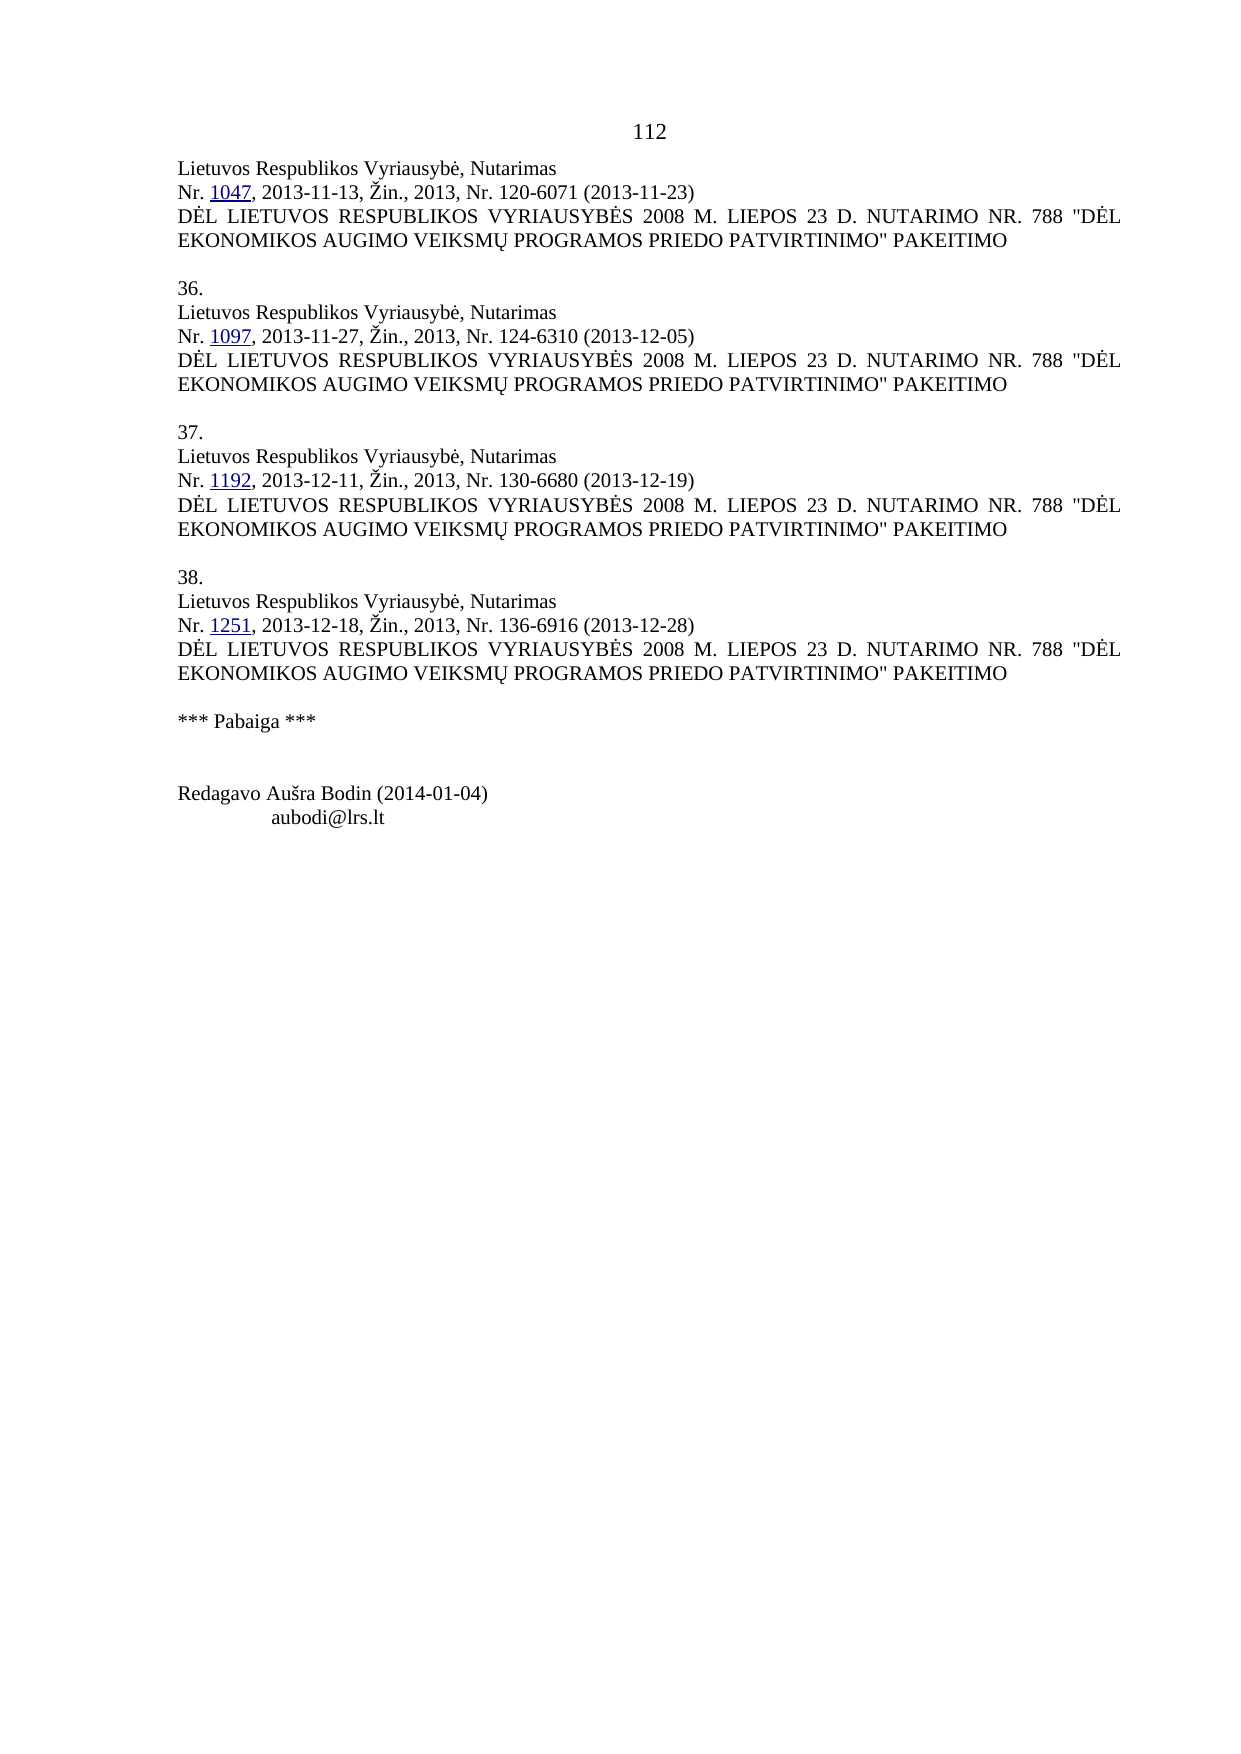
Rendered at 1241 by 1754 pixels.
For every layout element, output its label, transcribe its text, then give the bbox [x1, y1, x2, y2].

text Nr. 1047, 2013-11-13, Žin., 2013, Nr. 120-6071 (2013-11-23) [177, 180, 1122, 204]
text *** Pabaiga *** [177, 709, 1122, 733]
text Nr. 1097, 2013-11-27, Žin., 2013, Nr. 124-6310 (2013-12-05) [177, 324, 1122, 348]
text aubodi@lrs.lt [177, 805, 1122, 829]
text Lietuvos Respublikos Vyriausybė, Nutarimas [177, 444, 1122, 468]
text Lietuvos Respublikos Vyriausybė, Nutarimas [177, 156, 1122, 180]
text DĖL LIETUVOS RESPUBLIKOS VYRIAUSYBĖS 2008 M. LIEPOS 23 D. NUTARIMO NR. 788 "DĖL EKONOMIKOS AUGIMO VEIKSMŲ PROGRAMOS PRIEDO PATVIRTINIMO" PAKEITIMO [177, 637, 1122, 685]
text 37. [177, 420, 1122, 444]
text Nr. 1192, 2013-12-11, Žin., 2013, Nr. 130-6680 (2013-12-19) [177, 468, 1122, 492]
text Nr. 1251, 2013-12-18, Žin., 2013, Nr. 136-6916 (2013-12-28) [177, 613, 1122, 637]
text Lietuvos Respublikos Vyriausybė, Nutarimas [177, 300, 1122, 324]
text Redagavo Aušra Bodin (2014-01-04) [177, 781, 1122, 805]
text DĖL LIETUVOS RESPUBLIKOS VYRIAUSYBĖS 2008 M. LIEPOS 23 D. NUTARIMO NR. 788 "DĖL EKONOMIKOS AUGIMO VEIKSMŲ PROGRAMOS PRIEDO PATVIRTINIMO" PAKEITIMO [177, 204, 1122, 252]
text DĖL LIETUVOS RESPUBLIKOS VYRIAUSYBĖS 2008 M. LIEPOS 23 D. NUTARIMO NR. 788 "DĖL EKONOMIKOS AUGIMO VEIKSMŲ PROGRAMOS PRIEDO PATVIRTINIMO" PAKEITIMO [177, 348, 1122, 396]
text 38. [177, 565, 1122, 589]
text 36. [177, 276, 1122, 300]
text DĖL LIETUVOS RESPUBLIKOS VYRIAUSYBĖS 2008 M. LIEPOS 23 D. NUTARIMO NR. 788 "DĖL EKONOMIKOS AUGIMO VEIKSMŲ PROGRAMOS PRIEDO PATVIRTINIMO" PAKEITIMO [177, 492, 1122, 541]
text Lietuvos Respublikos Vyriausybė, Nutarimas [177, 589, 1122, 613]
